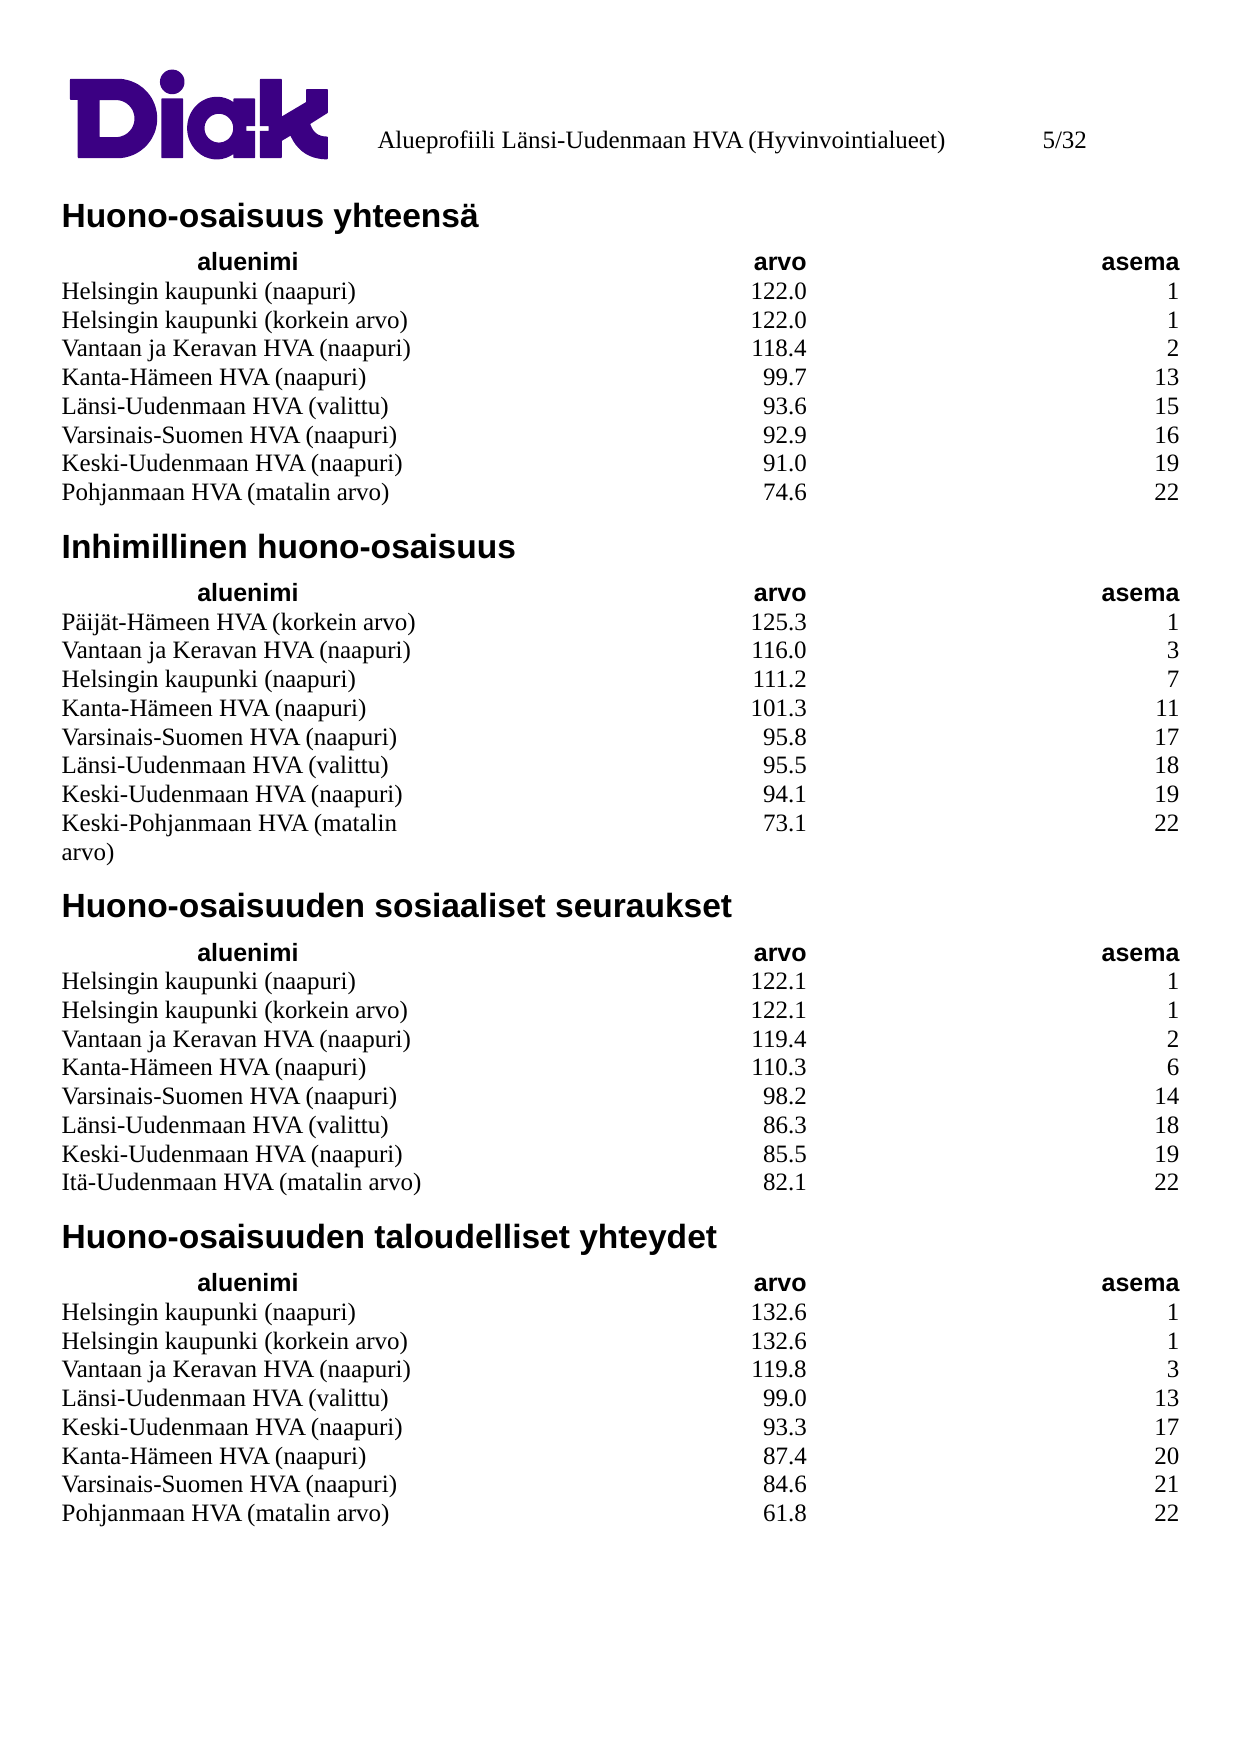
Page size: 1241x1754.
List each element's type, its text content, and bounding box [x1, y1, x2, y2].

table_cell 95.5 [434, 751, 806, 779]
table_cell Vantaan ja Keravan HVA (naapuri) [61, 1024, 434, 1052]
table_cell 1 [806, 607, 1179, 636]
table_cell Varsinais-Suomen HVA (naapuri) [61, 722, 434, 751]
table_cell 110.3 [434, 1053, 806, 1081]
table_cell 19 [806, 779, 1179, 808]
table_header aluenimi [61, 247, 434, 276]
table_cell 86.3 [434, 1110, 806, 1139]
table_cell 3 [806, 636, 1179, 664]
table_cell 22 [806, 808, 1179, 866]
table_cell 118.4 [434, 334, 806, 362]
table_cell Helsingin kaupunki (naapuri) [61, 966, 434, 995]
table_cell 85.5 [434, 1139, 806, 1167]
table_cell 91.0 [434, 449, 806, 477]
table_cell 82.1 [434, 1168, 806, 1196]
table_cell 61.8 [434, 1498, 806, 1527]
table_cell Keski-Uudenmaan HVA (naapuri) [61, 1412, 434, 1441]
subtitle Huono-osaisuuden taloudelliset yhteydet [61, 1217, 1179, 1256]
table_cell 2 [806, 1024, 1179, 1052]
table_cell Länsi-Uudenmaan HVA (valittu) [61, 391, 434, 420]
table_cell 22 [806, 1168, 1179, 1196]
table_cell 84.6 [434, 1470, 806, 1498]
table_cell 19 [806, 449, 1179, 477]
table_cell Länsi-Uudenmaan HVA (valittu) [61, 1110, 434, 1139]
table_cell 1 [806, 1297, 1179, 1326]
table_cell 94.1 [434, 779, 806, 808]
table_header aluenimi [61, 938, 434, 966]
table_header asema [806, 578, 1179, 607]
table_cell 22 [806, 477, 1179, 506]
table_cell 122.1 [434, 995, 806, 1024]
table_cell 11 [806, 693, 1179, 722]
table_cell Helsingin kaupunki (korkein arvo) [61, 995, 434, 1024]
table_cell Varsinais-Suomen HVA (naapuri) [61, 1470, 434, 1498]
table_cell 93.3 [434, 1412, 806, 1441]
table_header asema [806, 247, 1179, 276]
table_header aluenimi [61, 1268, 434, 1297]
table_cell 98.2 [434, 1081, 806, 1110]
table_cell Vantaan ja Keravan HVA (naapuri) [61, 1355, 434, 1383]
table_cell 13 [806, 1383, 1179, 1412]
table_cell 17 [806, 1412, 1179, 1441]
table_header aluenimi [61, 578, 434, 607]
table_cell 1 [806, 305, 1179, 333]
table_cell Kanta-Hämeen HVA (naapuri) [61, 1053, 434, 1081]
subtitle Huono-osaisuuden sosiaaliset seuraukset [61, 886, 1179, 925]
table_cell Helsingin kaupunki (naapuri) [61, 1297, 434, 1326]
table_cell Vantaan ja Keravan HVA (naapuri) [61, 636, 434, 664]
table_header arvo [434, 938, 806, 966]
table_cell 1 [806, 276, 1179, 305]
table_cell 1 [806, 966, 1179, 995]
table_cell 7 [806, 664, 1179, 693]
table_cell Helsingin kaupunki (naapuri) [61, 276, 434, 305]
table_cell Helsingin kaupunki (korkein arvo) [61, 305, 434, 333]
table_cell 111.2 [434, 664, 806, 693]
table_cell 1 [806, 995, 1179, 1024]
table_cell 119.8 [434, 1355, 806, 1383]
table_cell 99.7 [434, 362, 806, 391]
table_cell 122.0 [434, 276, 806, 305]
table_cell Länsi-Uudenmaan HVA (valittu) [61, 751, 434, 779]
table_cell 1 [806, 1326, 1179, 1354]
table_cell 99.0 [434, 1383, 806, 1412]
table_cell Pohjanmaan HVA (matalin arvo) [61, 477, 434, 506]
table_cell 101.3 [434, 693, 806, 722]
table_cell Varsinais-Suomen HVA (naapuri) [61, 1081, 434, 1110]
subtitle Inhimillinen huono-osaisuus [61, 527, 1179, 566]
table_cell 87.4 [434, 1441, 806, 1469]
table_cell Kanta-Hämeen HVA (naapuri) [61, 693, 434, 722]
table_cell 16 [806, 420, 1179, 448]
table_cell Keski-Uudenmaan HVA (naapuri) [61, 779, 434, 808]
table_cell 14 [806, 1081, 1179, 1110]
table_cell Varsinais-Suomen HVA (naapuri) [61, 420, 434, 448]
table_cell 3 [806, 1355, 1179, 1383]
table_cell 13 [806, 362, 1179, 391]
table_cell 116.0 [434, 636, 806, 664]
table_cell Kanta-Hämeen HVA (naapuri) [61, 362, 434, 391]
table_cell 132.6 [434, 1326, 806, 1354]
table_cell 122.0 [434, 305, 806, 333]
table_cell 95.8 [434, 722, 806, 751]
table_header asema [806, 938, 1179, 966]
table_cell 21 [806, 1470, 1179, 1498]
table_cell 73.1 [434, 808, 806, 866]
table_cell 18 [806, 1110, 1179, 1139]
table_cell Itä-Uudenmaan HVA (matalin arvo) [61, 1168, 434, 1196]
table_header arvo [434, 578, 806, 607]
table_cell 2 [806, 334, 1179, 362]
table_header asema [806, 1268, 1179, 1297]
table_cell 125.3 [434, 607, 806, 636]
table_cell Länsi-Uudenmaan HVA (valittu) [61, 1383, 434, 1412]
table_cell Helsingin kaupunki (korkein arvo) [61, 1326, 434, 1354]
table_cell 93.6 [434, 391, 806, 420]
table_cell Keski-Uudenmaan HVA (naapuri) [61, 449, 434, 477]
table_cell 6 [806, 1053, 1179, 1081]
table_cell Keski-Pohjanmaan HVA (matalin arvo) [61, 808, 434, 866]
table_cell 19 [806, 1139, 1179, 1167]
table_cell 18 [806, 751, 1179, 779]
table_cell Helsingin kaupunki (naapuri) [61, 664, 434, 693]
table_cell Kanta-Hämeen HVA (naapuri) [61, 1441, 434, 1469]
table_header arvo [434, 247, 806, 276]
table_header arvo [434, 1268, 806, 1297]
table_cell 119.4 [434, 1024, 806, 1052]
table_cell 122.1 [434, 966, 806, 995]
table_cell Keski-Uudenmaan HVA (naapuri) [61, 1139, 434, 1167]
table_cell 22 [806, 1498, 1179, 1527]
table_cell 17 [806, 722, 1179, 751]
table_cell Pohjanmaan HVA (matalin arvo) [61, 1498, 434, 1527]
table_cell 15 [806, 391, 1179, 420]
subtitle Huono-osaisuus yhteensä [61, 196, 1179, 235]
table_cell Päijät-Hämeen HVA (korkein arvo) [61, 607, 434, 636]
table_cell 20 [806, 1441, 1179, 1469]
table_cell 92.9 [434, 420, 806, 448]
table_cell 74.6 [434, 477, 806, 506]
table_cell 132.6 [434, 1297, 806, 1326]
table_cell Vantaan ja Keravan HVA (naapuri) [61, 334, 434, 362]
